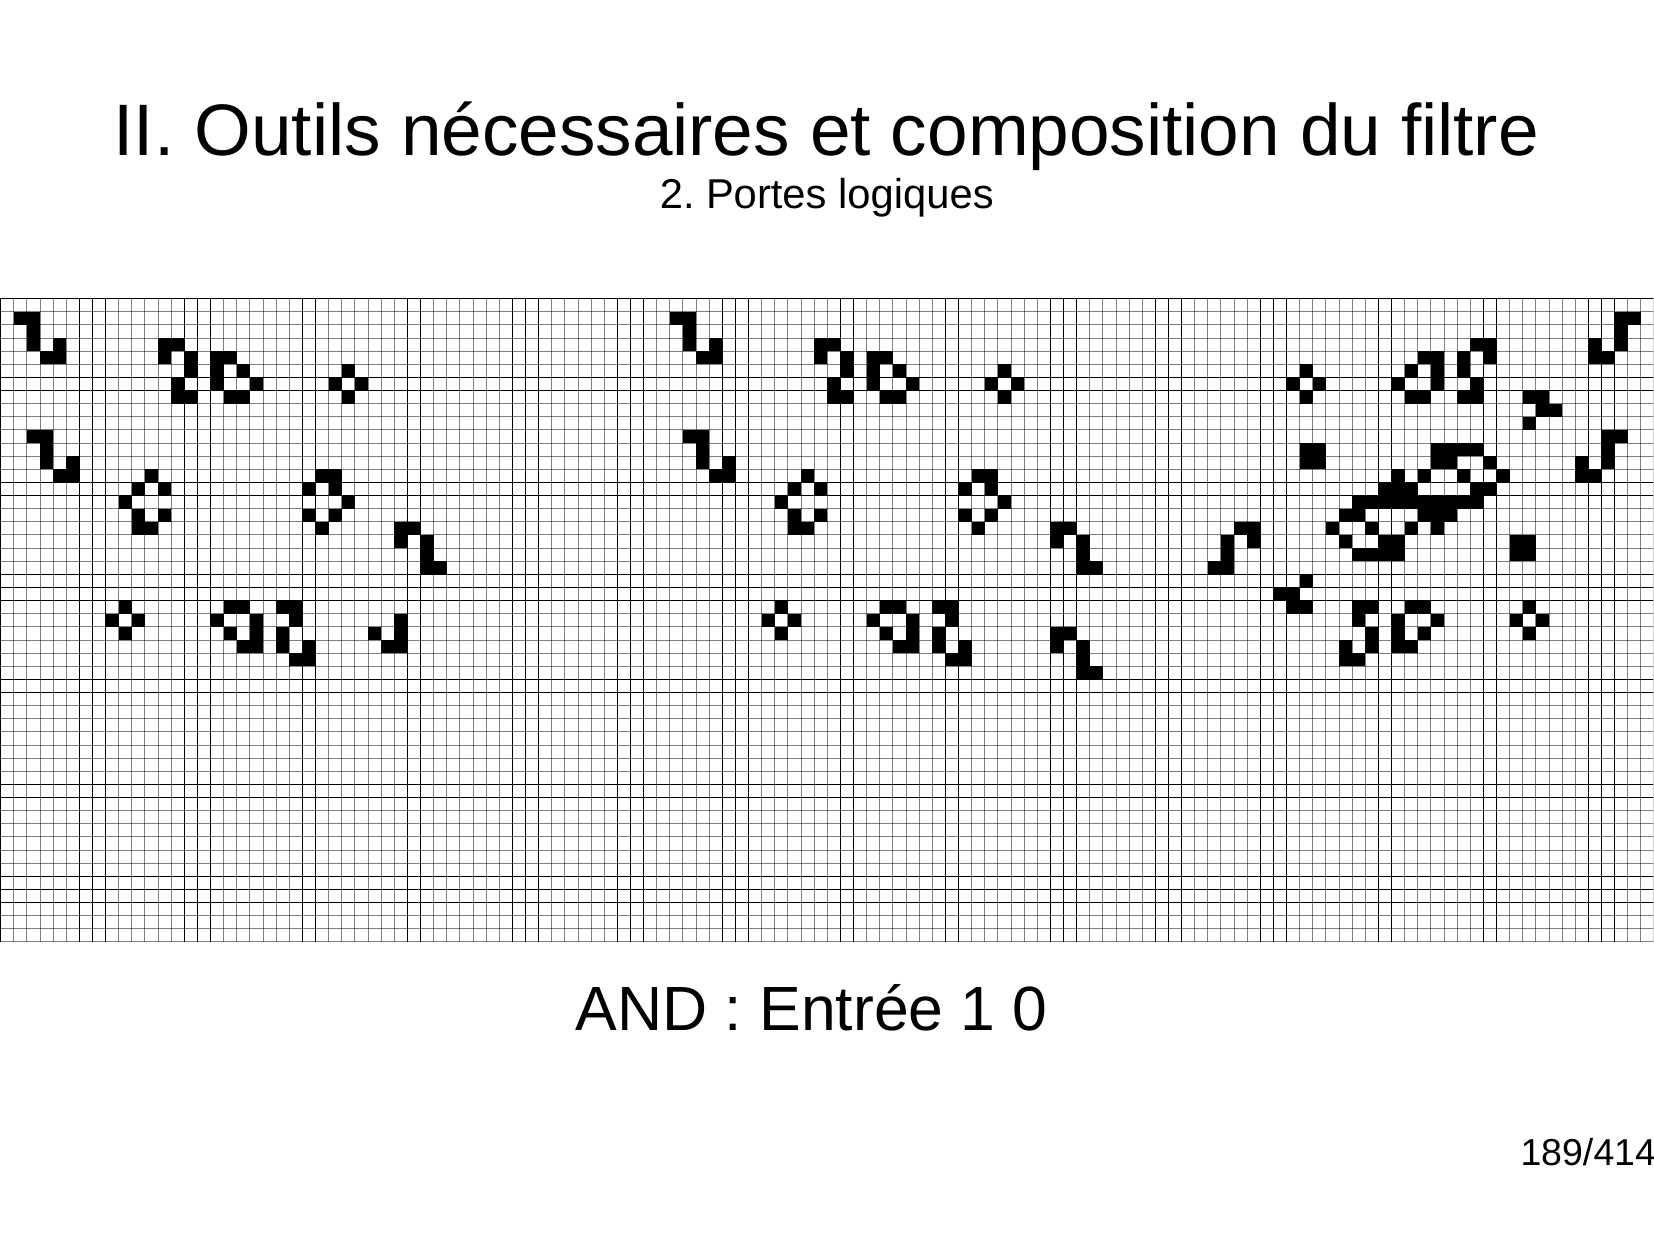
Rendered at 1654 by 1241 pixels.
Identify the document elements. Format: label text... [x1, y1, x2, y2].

title II. Outils nécessaires et composition du filtre 2. Portes logiques [82, 49, 1571, 257]
text_box AND : Entrée 1 0 [561, 966, 1064, 1052]
picture [0, 298, 1654, 942]
text_box <number>/414 [1505, 1124, 1654, 1182]
